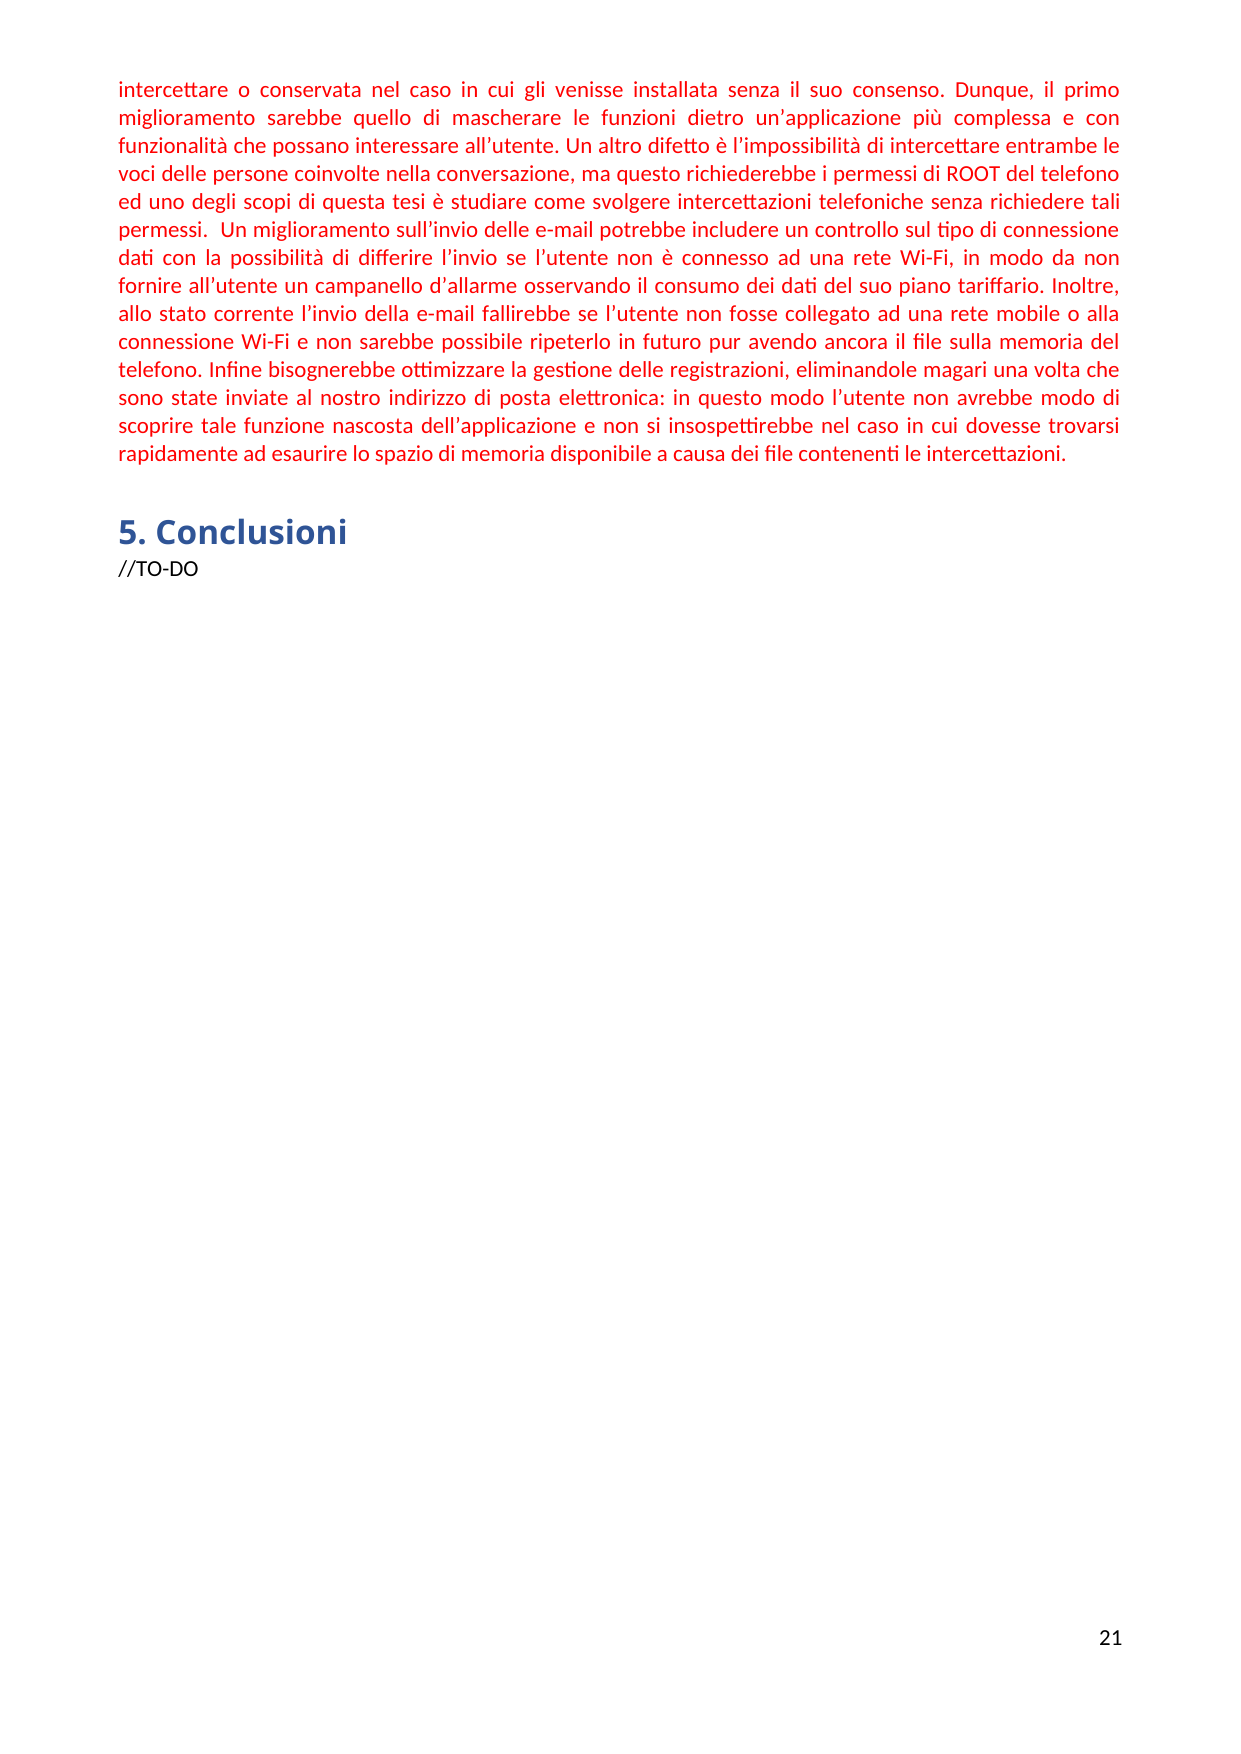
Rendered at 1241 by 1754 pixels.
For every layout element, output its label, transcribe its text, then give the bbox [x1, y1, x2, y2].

subtitle 5. Conclusioni [118, 509, 1122, 554]
text //TO-DO [118, 554, 1122, 582]
text intercettare o conservata nel caso in cui gli venisse installata senza il suo consenso. Dunque, il primo miglioramento sarebbe quello di mascherare le funzioni dietro un’applicazione più complessa e con funzionalità che possano interessare all’utente. Un altro difetto è l’impossibilità di intercettare entrambe le voci delle persone coinvolte nella conversazione, ma questo richiederebbe i permessi di ROOT del telefono ed uno degli scopi di questa tesi è studiare come svolgere intercettazioni telefoniche senza richiedere tali permessi. Un miglioramento sull’invio delle e-mail potrebbe includere un controllo sul tipo di connessione dati con la possibilità di differire l’invio se l’utente non è connesso ad una rete Wi-Fi, in modo da non fornire all’utente un campanello d’allarme osservando il consumo dei dati del suo piano tariffario. Inoltre, allo stato corrente l’invio della e-mail fallirebbe se l’utente non fosse collegato ad una rete mobile o alla connessione Wi-Fi e non sarebbe possibile ripeterlo in futuro pur avendo ancora il file sulla memoria del telefono. Infine bisognerebbe ottimizzare la gestione delle registrazioni, eliminandole magari una volta che sono state inviate al nostro indirizzo di posta elettronica: in questo modo l’utente non avrebbe modo di scoprire tale funzione nascosta dell’applicazione e non si insospettirebbe nel caso in cui dovesse trovarsi rapidamente ad esaurire lo spazio di memoria disponibile a causa dei file contenenti le intercettazioni. [118, 75, 1122, 467]
